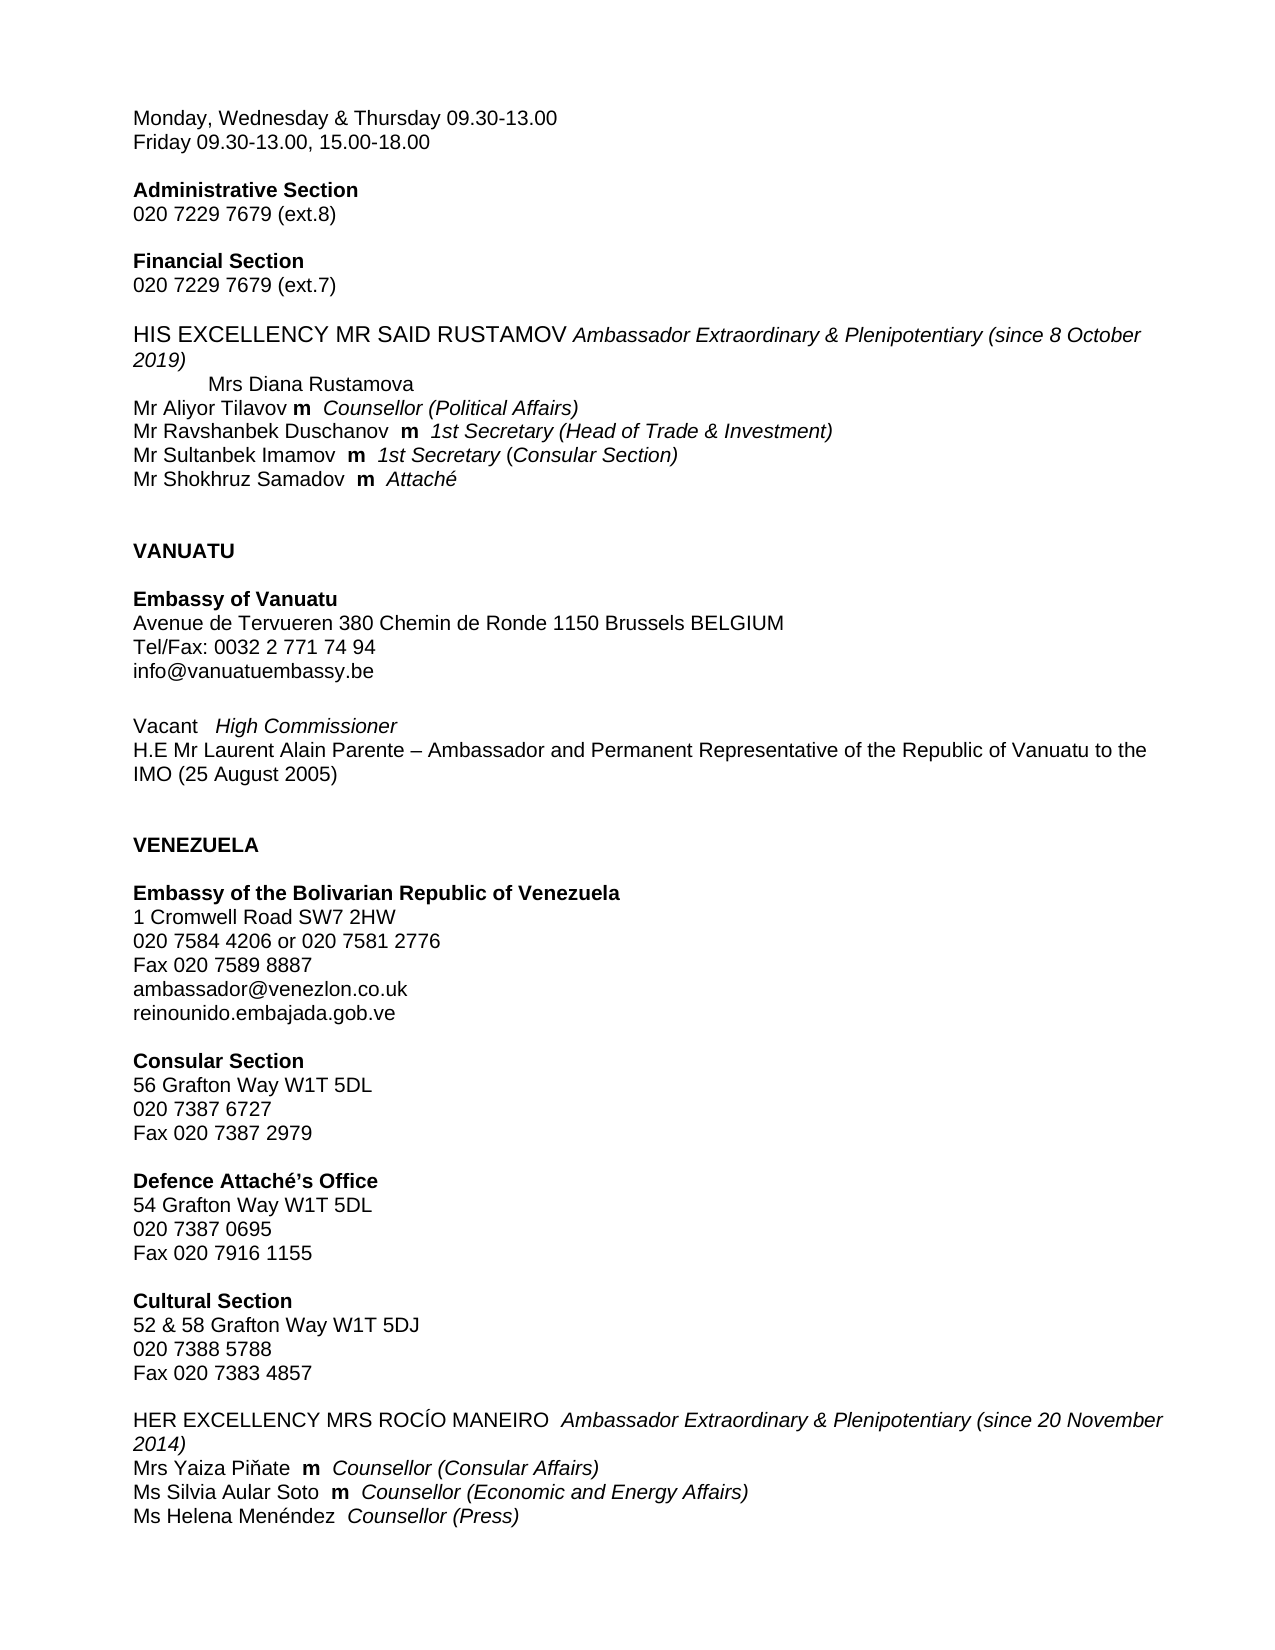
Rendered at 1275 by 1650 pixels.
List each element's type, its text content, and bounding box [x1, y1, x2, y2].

text Fax 020 7387 2979 [133, 1121, 1181, 1145]
text HIS EXCELLENCY MR SAID RUSTAMOV Ambassador Extraordinary & Plenipotentiary (since 8 October 2019) [133, 321, 1181, 371]
text Mr Ravshanbek Duschanov m 1st Secretary (Head of Trade & Investment) [133, 419, 1181, 443]
text Vacant High Commissioner [133, 713, 1181, 737]
text H.E Mr Laurent Alain Parente – Ambassador and Permanent Representative of the Republic of Vanuatu to the IMO (25 August 2005) [133, 737, 1181, 785]
text 1 Cromwell Road SW7 2HW [133, 905, 1181, 929]
text Fax 020 7383 4857 [133, 1360, 1181, 1384]
text 020 7584 4206 or 020 7581 2776 [133, 929, 1181, 953]
text Fax 020 7589 8887 [133, 953, 1181, 977]
text VANUATU [133, 539, 1181, 563]
text Financial Section [133, 249, 1181, 273]
text Ms Silvia Aular Soto m Counsellor (Economic and Energy Affairs) [133, 1480, 1181, 1504]
text Mrs Yaiza Piňate m Counsellor (Consular Affairs) [133, 1456, 1181, 1480]
text 020 7229 7679 (ext.7) [133, 273, 1181, 297]
text Administrative Section [133, 177, 1181, 201]
text HER EXCELLENCY MRS ROCÍO MANEIRO Ambassador Extraordinary & Plenipotentiary (since 20 November 2014) [133, 1408, 1181, 1456]
text Embassy of the Bolivarian Republic of Venezuela [133, 881, 1181, 905]
text Mr Sultanbek Imamov m 1st Secretary (Consular Section) [133, 443, 1181, 467]
text Monday, Wednesday & Thursday 09.30-13.00 [133, 106, 1181, 129]
text 56 Grafton Way W1T 5DL [133, 1073, 1181, 1097]
text Mr Aliyor Tilavov m Counsellor (Political Affairs) [133, 395, 1181, 419]
text Fax 020 7916 1155 [133, 1241, 1181, 1264]
text reinounido.embajada.gob.ve [133, 1001, 1181, 1025]
text 020 7388 5788 [133, 1336, 1181, 1360]
text ambassador@venezlon.co.uk [133, 977, 1181, 1001]
text Ms Helena Menéndez Counsellor (Press) [133, 1504, 1181, 1528]
text Consular Section [133, 1049, 1181, 1073]
text Cultural Section [133, 1288, 1181, 1312]
text Mrs Diana Rustamova [133, 371, 1181, 395]
text 020 7229 7679 (ext.8) [133, 201, 1181, 225]
text 020 7387 6727 [133, 1097, 1181, 1121]
text 54 Grafton Way W1T 5DL [133, 1193, 1181, 1217]
text Friday 09.30-13.00, 15.00-18.00 [133, 129, 1181, 153]
text Mr Shokhruz Samadov m Attaché [133, 467, 1181, 491]
text VENEZUELA [133, 833, 1181, 857]
text 52 & 58 Grafton Way W1T 5DJ [133, 1312, 1181, 1336]
text Embassy of Vanuatu Avenue de Tervueren 380 Chemin de Ronde 1150 Brussels BELGIUM Tel/Fax: 0032 2 771 74 94 info@vanuatuembassy.be [133, 587, 1181, 713]
text Defence Attaché’s Office [133, 1169, 1181, 1193]
text 020 7387 0695 [133, 1217, 1181, 1241]
